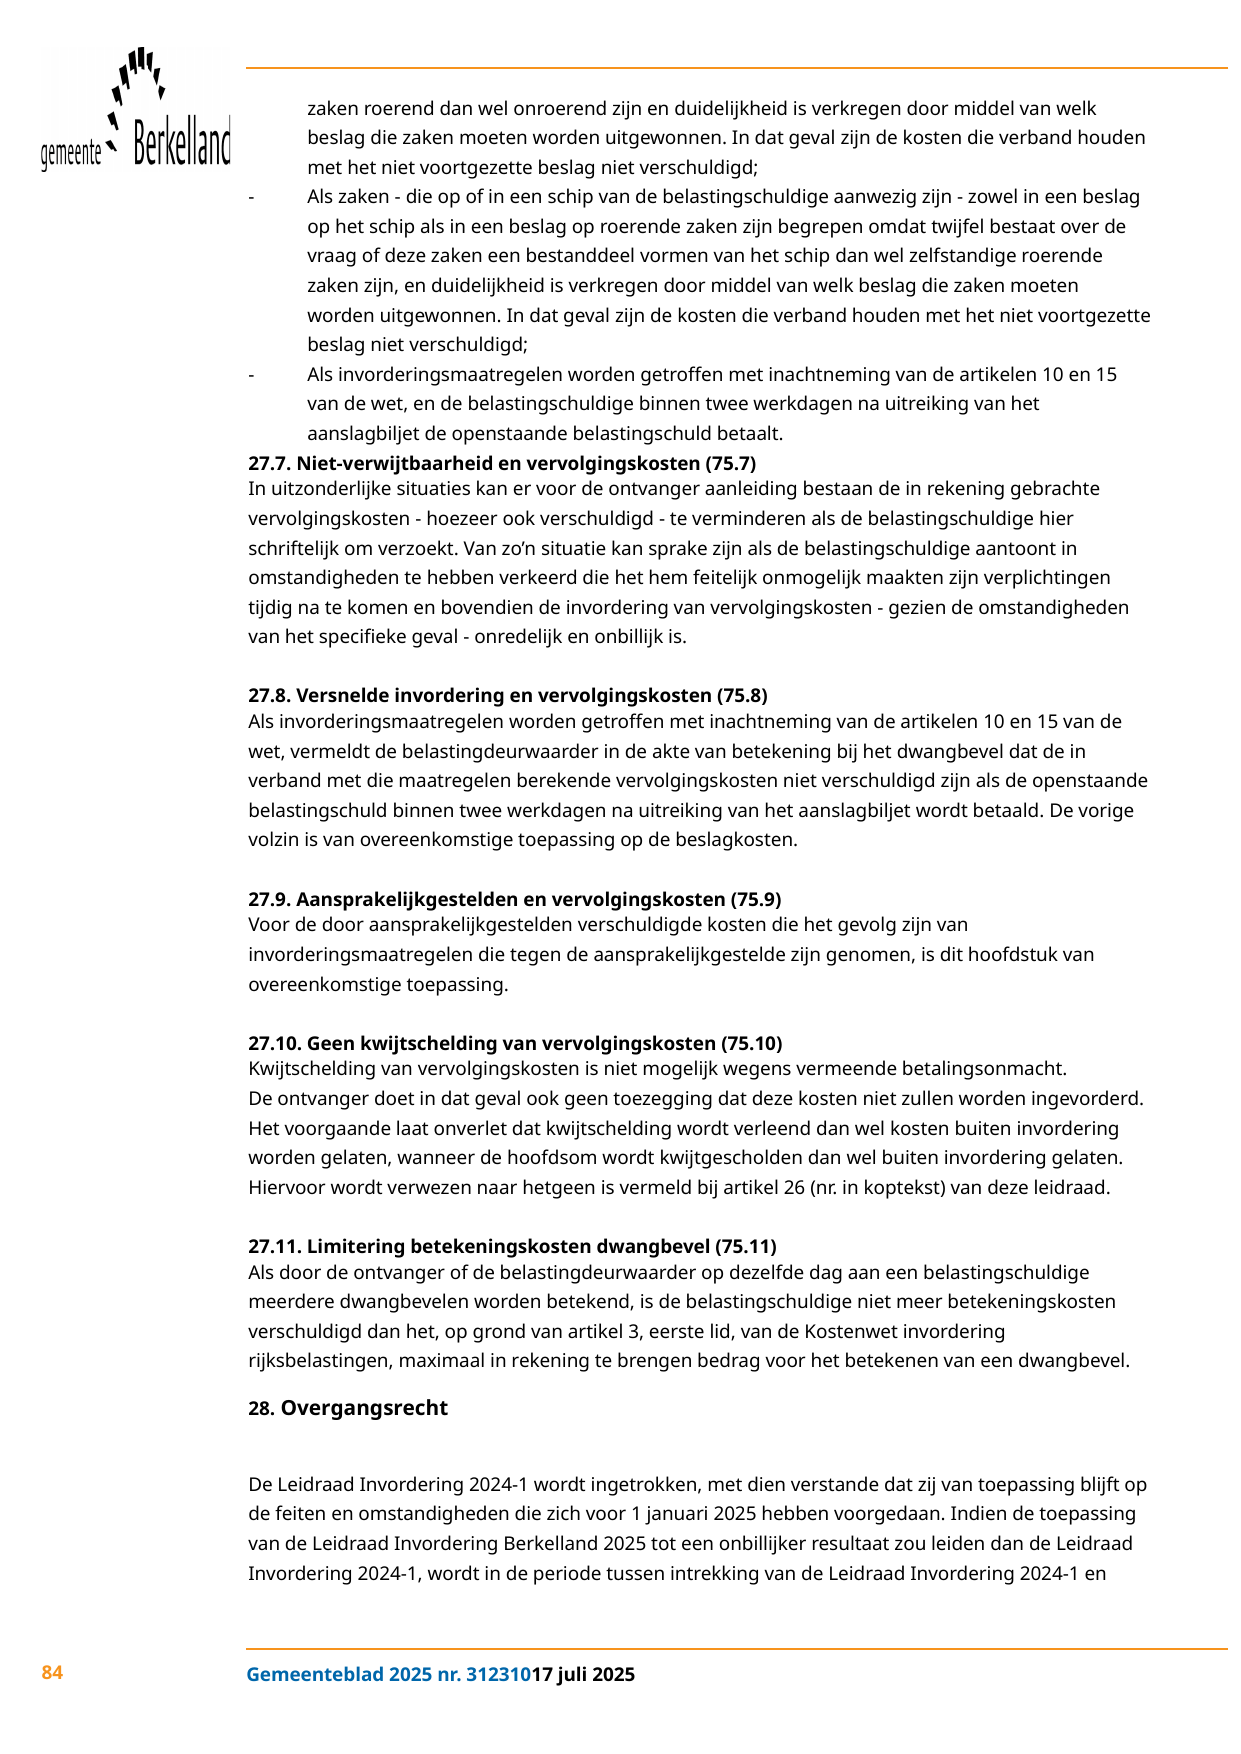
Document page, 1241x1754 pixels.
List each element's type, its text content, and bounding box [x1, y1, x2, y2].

picture [41, 47, 231, 172]
list zaken roerend dan wel onroerend zijn en duidelijkheid is verkregen door middel van welk beslag die zaken moeten worden uitgewonnen. In dat geval zijn de kosten die verband houden met het niet voortgezette beslag niet verschuldigd; [248, 95, 1152, 180]
text Het voorgaande laat onverlet dat kwijtschelding wordt verleend dan wel kosten buiten invordering worden gelaten, wanneer de hoofdsom wordt kwijtgescholden dan wel buiten invordering gelaten. Hiervoor wordt verwezen naar hetgeen is vermeld bij artikel 26 (nr. in koptekst) van deze leidraad. [248, 1115, 1152, 1200]
text 28. Overgangsrecht [248, 1393, 1152, 1422]
list Als zaken - die op of in een schip van de belastingschuldige aanwezig zijn - zowel in een beslag op het schip als in een beslag op roerende zaken zijn begrepen omdat twijfel bestaat over de vraag of deze zaken een bestanddeel vormen van het schip dan wel zelfstandige roerende zaken zijn, en duidelijkheid is verkregen door middel van welk beslag die zaken moeten worden uitgewonnen. In dat geval zijn de kosten die verband houden met het niet voortgezette beslag niet verschuldigd; [248, 183, 1152, 357]
text 27.7. Niet-verwijtbaarheid en vervolgingskosten (75.7) [248, 450, 1152, 476]
text Voor de door aansprakelijkgestelden verschuldigde kosten die het gevolg zijn van invorderingsmaatregelen die tegen de aansprakelijkgestelde zijn genomen, is dit hoofdstuk van overeenkomstige toepassing. [248, 912, 1152, 996]
text Als invorderingsmaatregelen worden getroffen met inachtneming van de artikelen 10 en 15 van de wet, vermeldt de belastingdeurwaarder in de akte van betekening bij het dwangbevel dat de in verband met die maatregelen berekende vervolgingskosten niet verschuldigd zijn als de openstaande belastingschuld binnen twee werkdagen na uitreiking van het aanslagbiljet wordt betaald. De vorige volzin is van overeenkomstige toepassing op de beslagkosten. [248, 708, 1152, 852]
text De ontvanger doet in dat geval ook geen toezegging dat deze kosten niet zullen worden ingevorderd. [248, 1085, 1152, 1111]
text In uitzonderlijke situaties kan er voor de ontvanger aanleiding bestaan de in rekening gebrachte vervolgingskosten - hoezeer ook verschuldigd - te verminderen als de belastingschuldige hier schriftelijk om verzoekt. Van zo’n situatie kan sprake zijn als de belastingschuldige aantoont in omstandigheden te hebben verkeerd die het hem feitelijk onmogelijk maakten zijn verplichtingen tijdig na te komen en bovendien de invordering van vervolgingskosten - gezien de omstandigheden van het specifieke geval - onredelijk en onbillijk is. [248, 476, 1152, 649]
text 27.11. Limitering betekeningskosten dwangbevel (75.11) [248, 1233, 1152, 1259]
text 27.9. Aansprakelijkgestelden en vervolgingskosten (75.9) [248, 886, 1152, 912]
text Kwijtschelding van vervolgingskosten is niet mogelijk wegens vermeende betalingsonmacht. [248, 1056, 1152, 1081]
list Als invorderingsmaatregelen worden getroffen met inachtneming van de artikelen 10 en 15 van de wet, en de belastingschuldige binnen twee werkdagen na uitreiking van het aanslagbiljet de openstaande belastingschuld betaalt. [248, 361, 1152, 446]
text De Leidraad Invordering 2024-1 wordt ingetrokken, met dien verstande dat zij van toepassing blijft op de feiten en omstandigheden die zich voor 1 januari 2025 hebben voorgedaan. Indien de toepassing van de Leidraad Invordering Berkelland 2025 tot een onbillijker resultaat zou leiden dan de Leidraad Invordering 2024-1, wordt in de periode tussen intrekking van de Leidraad Invordering 2024-1 en [248, 1471, 1152, 1585]
text 27.8. Versnelde invordering en vervolgingskosten (75.8) [248, 683, 1152, 708]
text Als door de ontvanger of de belastingdeurwaarder op dezelfde dag aan een belastingschuldige meerdere dwangbevelen worden betekend, is de belastingschuldige niet meer betekeningskosten verschuldigd dan het, op grond van artikel 3, eerste lid, van de Kostenwet invordering rijksbelastingen, maximaal in rekening te brengen bedrag voor het betekenen van een dwangbevel. [248, 1259, 1152, 1373]
text 27.10. Geen kwijtschelding van vervolgingskosten (75.10) [248, 1030, 1152, 1056]
